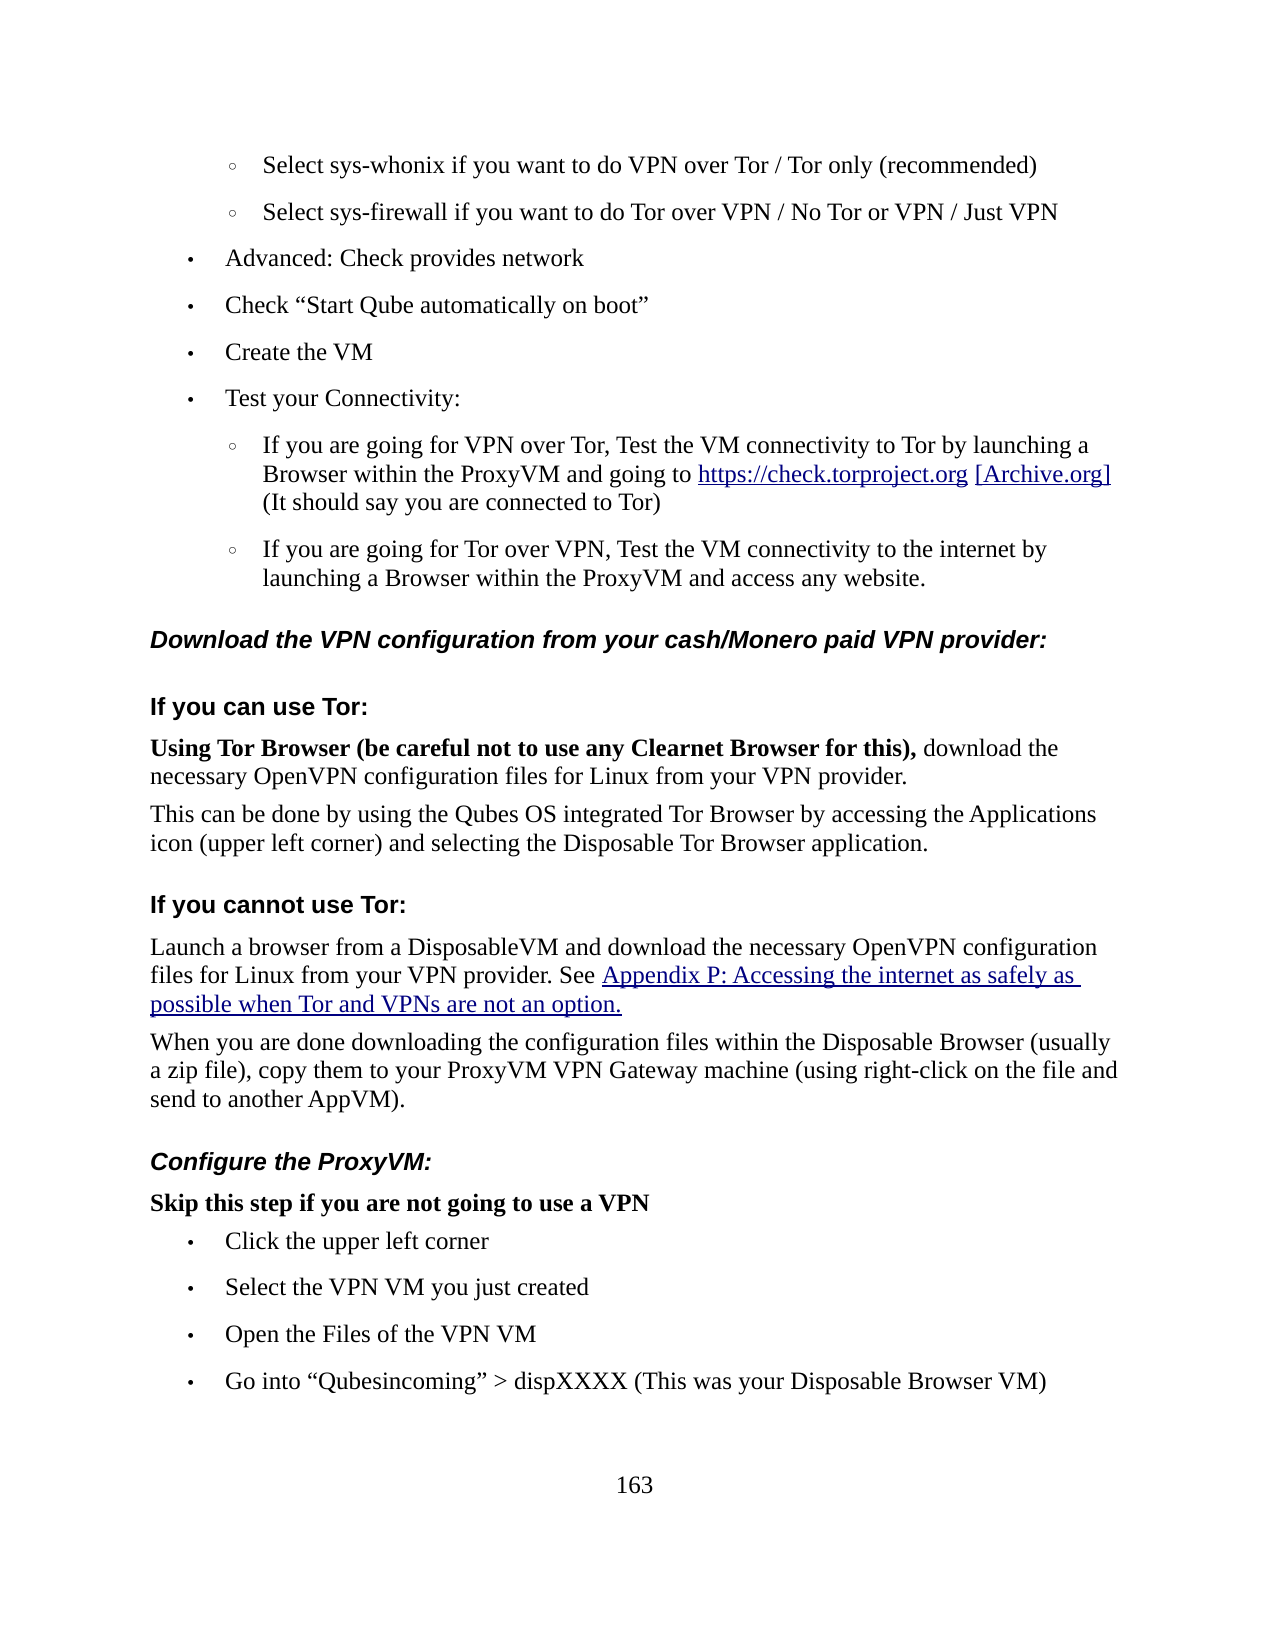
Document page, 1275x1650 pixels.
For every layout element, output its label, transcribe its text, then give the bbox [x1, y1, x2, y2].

subtitle Configure the ProxyVM: [150, 1147, 1125, 1176]
list Open the Files of the VPN VM [187, 1319, 1125, 1348]
text Launch a browser from a DisposableVM and download the necessary OpenVPN configuration files for Linux from your VPN provider. See Appendix P: Accessing the internet as safely as possible when Tor and VPNs are not an option. [150, 932, 1125, 1018]
list Click the upper left corner [187, 1226, 1125, 1254]
list Create the VM [187, 337, 1125, 365]
text Skip this step if you are not going to use a VPN [150, 1188, 1125, 1217]
list Check “Start Qube automatically on boot” [187, 290, 1125, 319]
list If you are going for Tor over VPN, Test the VM connectivity to the internet by launching a Browser within the ProxyVM and access any website. [225, 534, 1125, 592]
subtitle If you can use Tor: [150, 692, 1125, 720]
subtitle If you cannot use Tor: [150, 891, 1125, 919]
list Select sys-whonix if you want to do VPN over Tor / Tor only (recommended) [225, 150, 1125, 179]
text This can be done by using the Qubes OS integrated Tor Browser by accessing the Applications icon (upper left corner) and selecting the Disposable Tor Browser application. [150, 799, 1125, 857]
list Select sys-firewall if you want to do Tor over VPN / No Tor or VPN / Just VPN [225, 197, 1125, 225]
list If you are going for VPN over Tor, Test the VM connectivity to Tor by launching a Browser within the ProxyVM and going to https://check.torproject.org [Archive.org] (It should say you are connected to Tor) [225, 430, 1125, 516]
text When you are done downloading the configuration files within the Disposable Browser (usually a zip file), copy them to your ProxyVM VPN Gateway machine (using right-click on the file and send to another AppVM). [150, 1027, 1125, 1113]
text Using Tor Browser (be careful not to use any Clearnet Browser for this), download the necessary OpenVPN configuration files for Linux from your VPN provider. [150, 733, 1125, 790]
subtitle Download the VPN configuration from your cash/Monero paid VPN provider: [150, 626, 1125, 654]
list Test your Connectivity: [187, 383, 1125, 412]
list Select the VPN VM you just created [187, 1272, 1125, 1301]
list Advanced: Check provides network [187, 243, 1125, 272]
list Go into “Qubesincoming” > dispXXXX (This was your Disposable Browser VM) [187, 1366, 1125, 1394]
